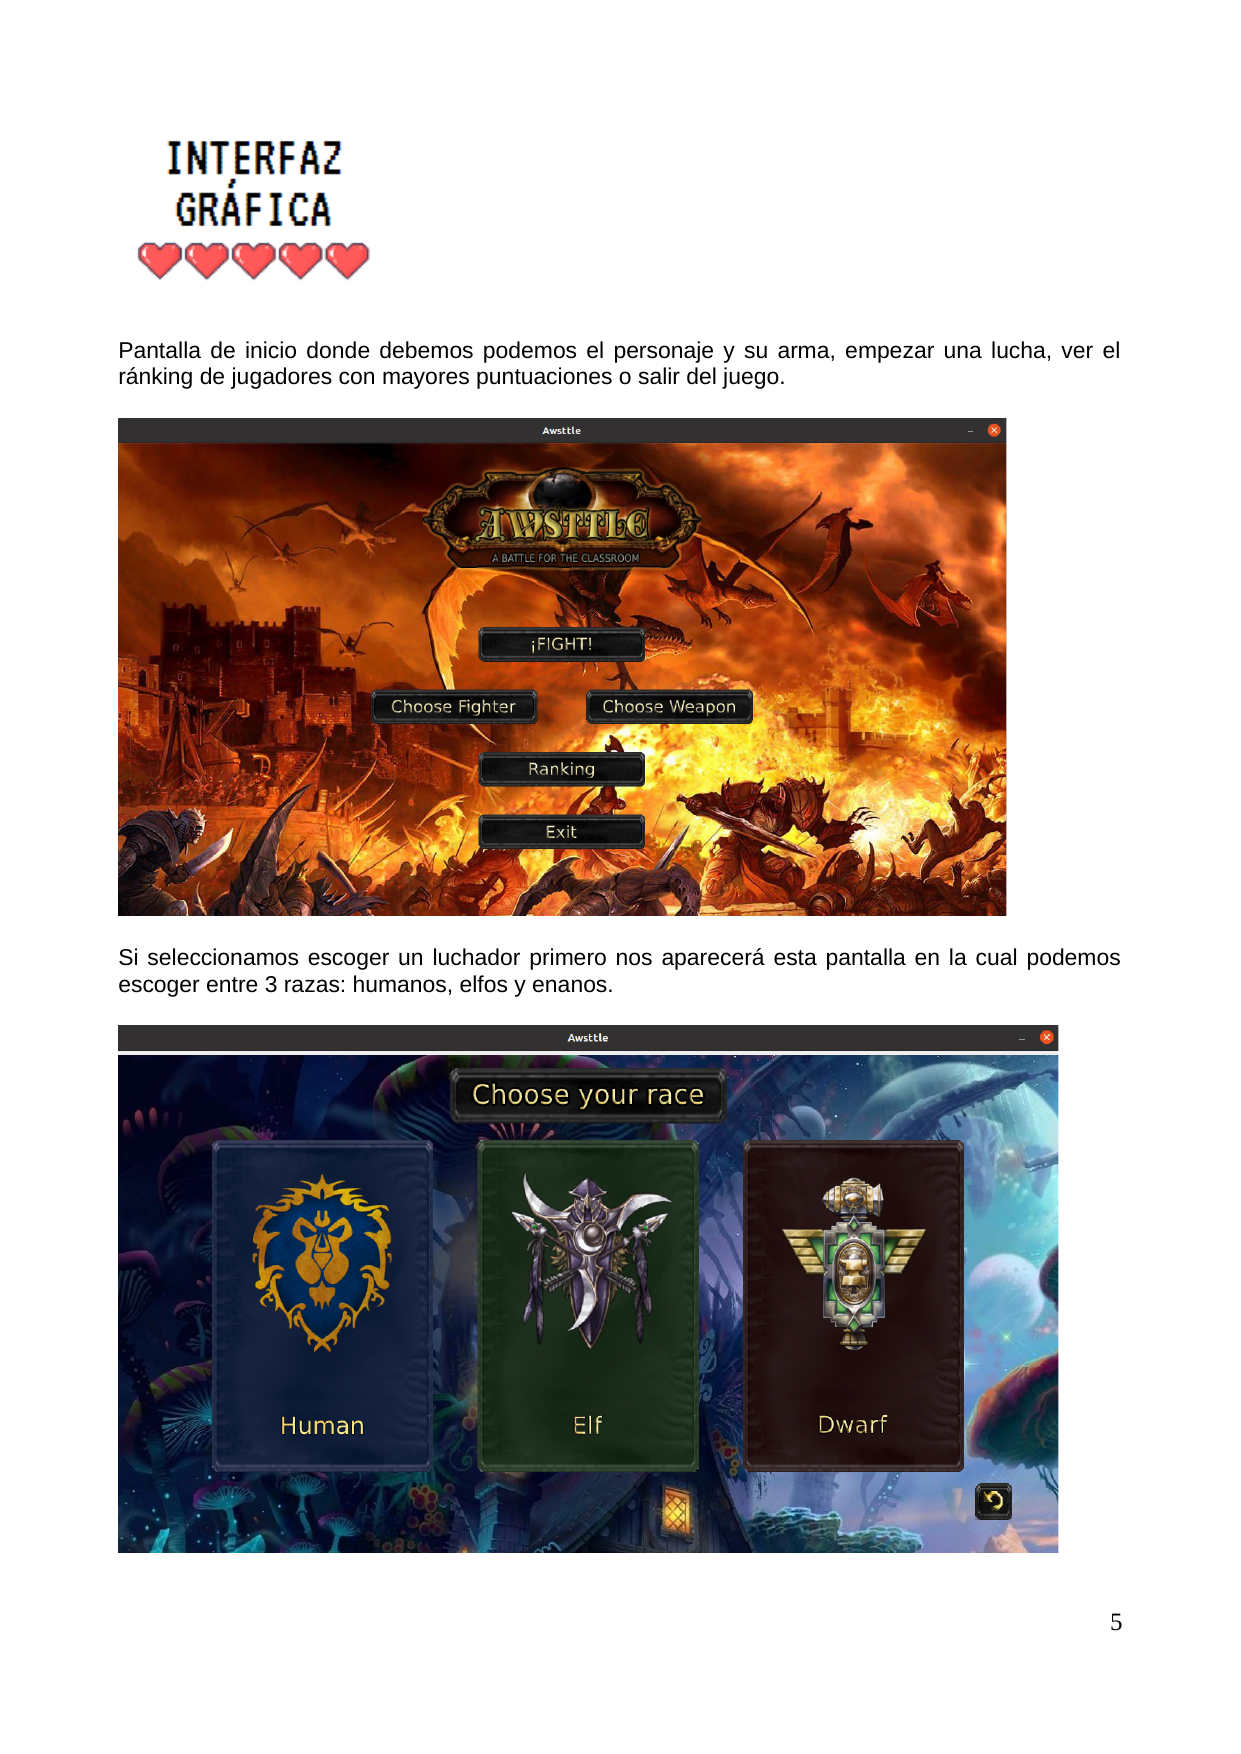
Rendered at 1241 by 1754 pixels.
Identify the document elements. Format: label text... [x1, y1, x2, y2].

picture [118, 1025, 1059, 1553]
picture [118, 418, 1007, 916]
text Pantalla de inicio donde debemos podemos el personaje y su arma, empezar una lucha, ver el ránking de jugadores con mayores puntuaciones o salir del juego. [118, 337, 1122, 389]
subtitle 3.- Imágenes de la interfaz gráfica [118, 118, 1122, 296]
picture [118, 118, 381, 295]
text Si seleccionamos escoger un luchador primero nos aparecerá esta pantalla en la cual podemos escoger entre 3 razas: humanos, elfos y enanos. [118, 944, 1122, 997]
